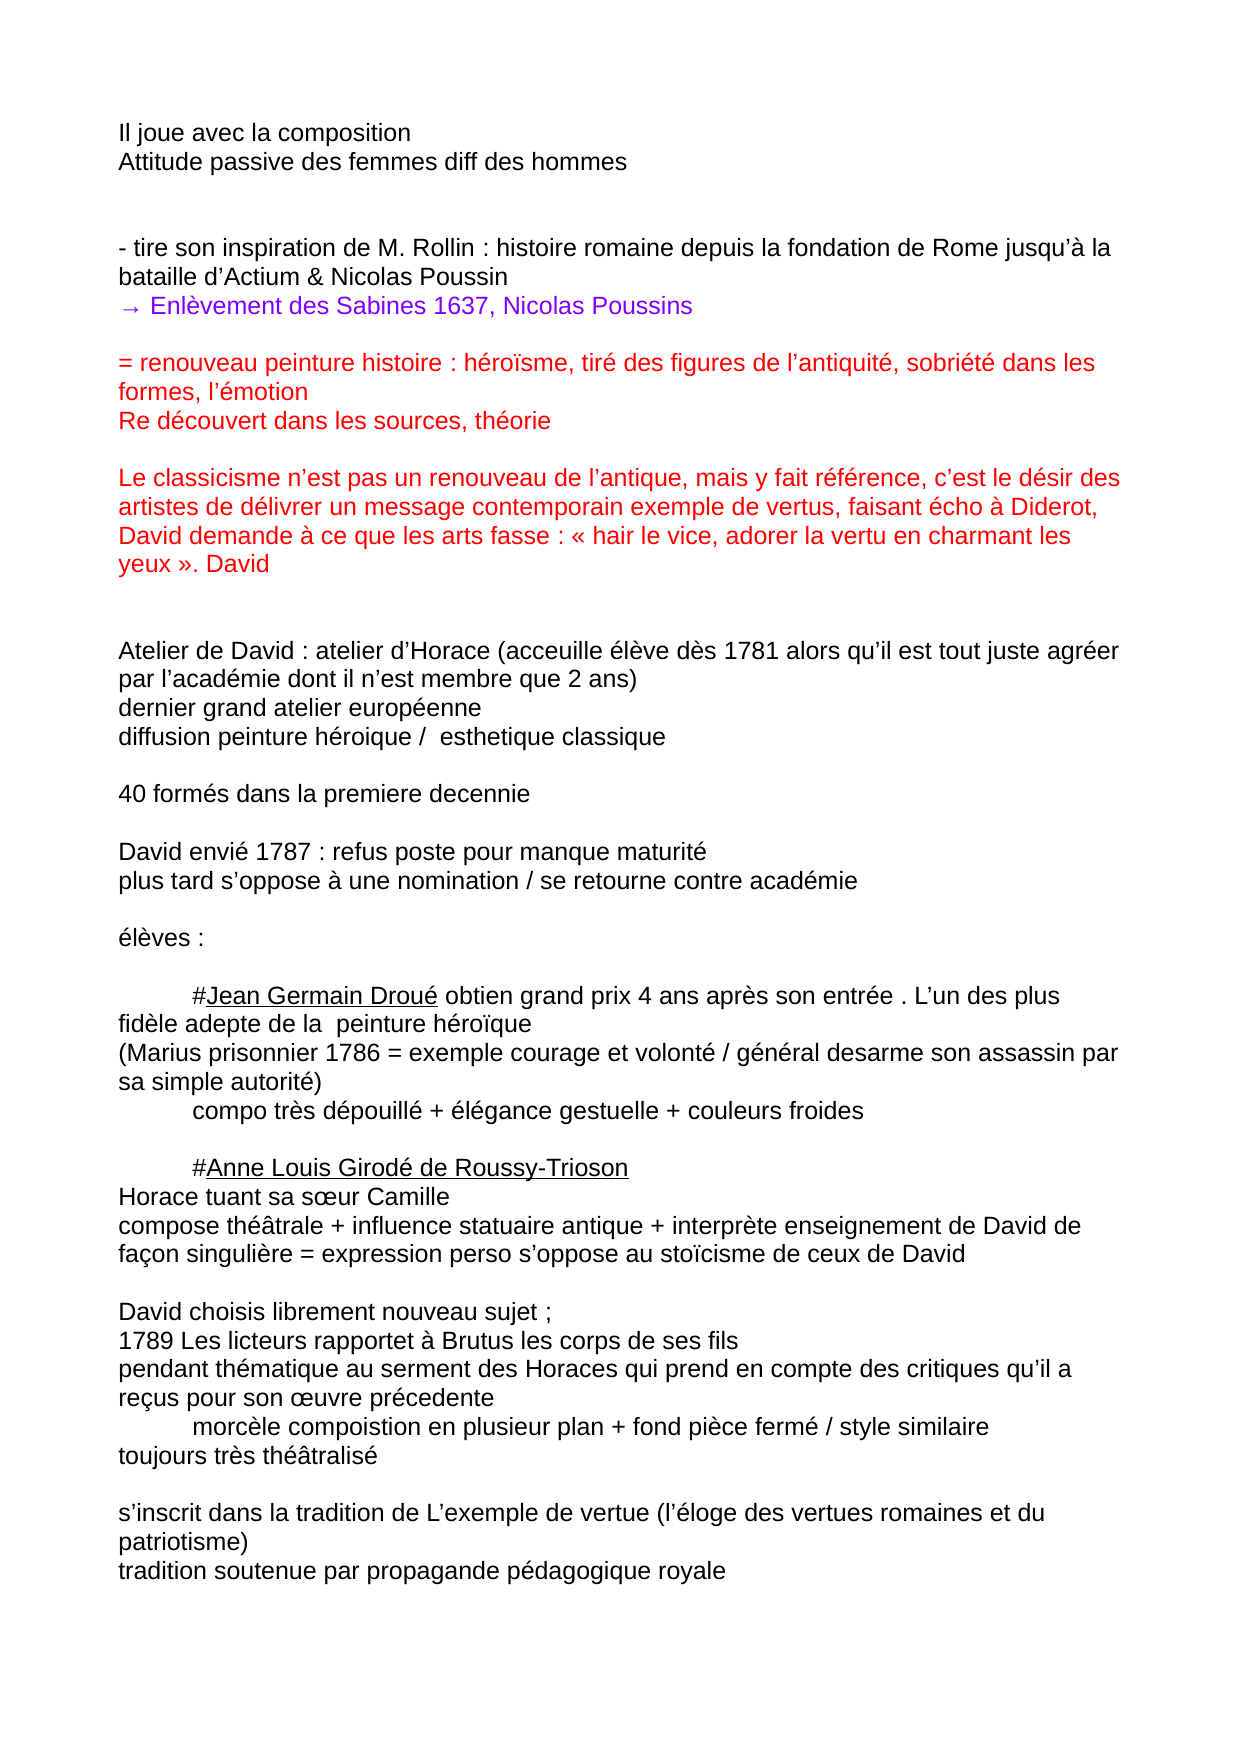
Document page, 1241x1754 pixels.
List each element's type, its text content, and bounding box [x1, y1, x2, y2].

text élèves : [118, 923, 1122, 952]
text - tire son inspiration de M. Rollin : histoire romaine depuis la fondation de Rome jusqu’à la bataille d’Actium & Nicolas Poussin [118, 233, 1122, 291]
text = renouveau peinture histoire : héroïsme, tiré des figures de l’antiquité, sobriété dans les formes, l’émotion [118, 348, 1122, 406]
text dernier grand atelier européenne [118, 693, 1122, 722]
text diffusion peinture héroique / esthetique classique [118, 722, 1122, 751]
text David envié 1787 : refus poste pour manque maturité [118, 837, 1122, 866]
text → Enlèvement des Sabines 1637, Nicolas Poussins [118, 291, 1122, 319]
text Attitude passive des femmes diff des hommes [118, 147, 1122, 176]
text morcèle compoistion en plusieur plan + fond pièce fermé / style similaire [118, 1412, 1122, 1441]
text compo très dépouillé + élégance gestuelle + couleurs froides [118, 1096, 1122, 1124]
text toujours très théâtralisé [118, 1441, 1122, 1469]
text 1789 Les licteurs rapportet à Brutus les corps de ses fils [118, 1326, 1122, 1354]
text Re découvert dans les sources, théorie [118, 406, 1122, 434]
text s’inscrit dans la tradition de L’exemple de vertue (l’éloge des vertues romaines et du patriotisme) [118, 1498, 1122, 1556]
text Il joue avec la composition [118, 118, 1122, 147]
text Le classicisme n’est pas un renouveau de l’antique, mais y fait référence, c’est le désir des artistes de délivrer un message contemporain exemple de vertus, faisant écho à Diderot, David demande à ce que les arts fasse : « hair le vice, adorer la vertu en charmant les yeux ». David [118, 463, 1122, 578]
text #Anne Louis Girodé de Roussy-Trioson [118, 1153, 1122, 1182]
text 40 formés dans la premiere decennie [118, 779, 1122, 808]
text (Marius prisonnier 1786 = exemple courage et volonté / général desarme son assassin par sa simple autorité) [118, 1038, 1122, 1096]
text plus tard s’oppose à une nomination / se retourne contre académie [118, 866, 1122, 894]
text compose théâtrale + influence statuaire antique + interprète enseignement de David de façon singulière = expression perso s’oppose au stoïcisme de ceux de David [118, 1211, 1122, 1268]
text Atelier de David : atelier d’Horace (acceuille élève dès 1781 alors qu’il est tout juste agréer par l’académie dont il n’est membre que 2 ans) [118, 636, 1122, 693]
text David choisis librement nouveau sujet ; [118, 1297, 1122, 1326]
text Horace tuant sa sœur Camille [118, 1182, 1122, 1211]
text pendant thématique au serment des Horaces qui prend en compte des critiques qu’il a reçus pour son œuvre précedente [118, 1354, 1122, 1412]
text tradition soutenue par propagande pédagogique royale [118, 1556, 1122, 1584]
text #Jean Germain Droué obtien grand prix 4 ans après son entrée . L’un des plus fidèle adepte de la peinture héroïque [118, 981, 1122, 1038]
